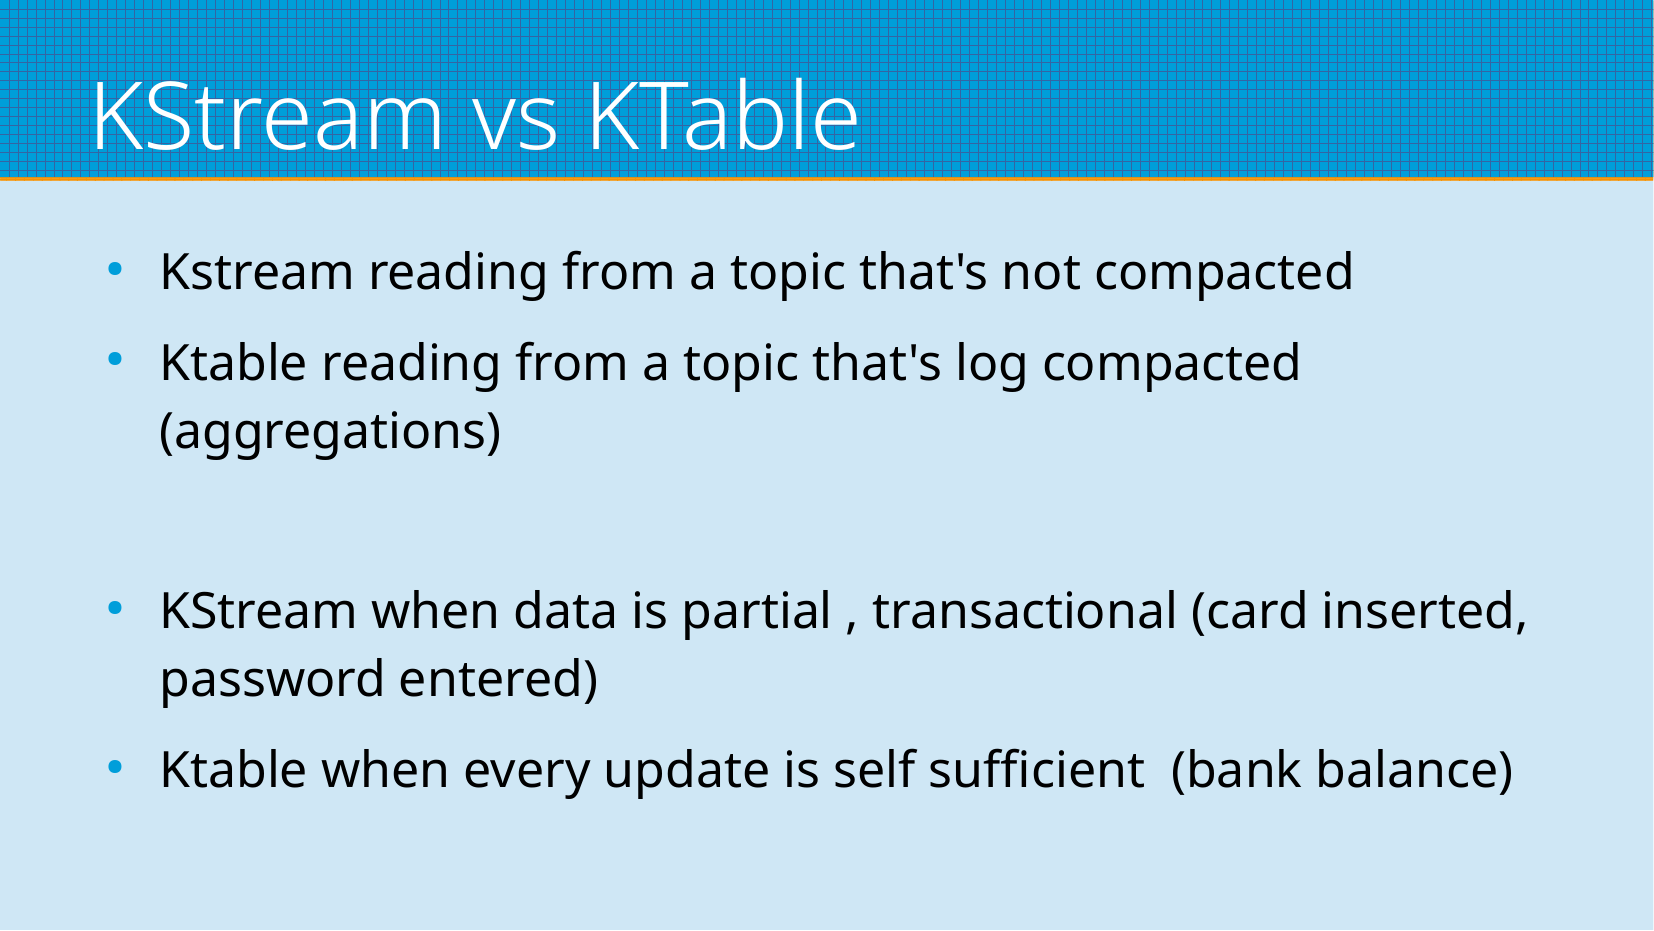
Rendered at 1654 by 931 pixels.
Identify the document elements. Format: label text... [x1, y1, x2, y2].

title KStream vs KTable [88, 14, 1565, 178]
list Kstream reading from a topic that's not compacted Ktable reading from a topic that's log compacted (aggregations) KStream when data is partial , transactional (card inserted, password entered) Ktable when every update is self sufficient (bank balance) [88, 236, 1565, 813]
